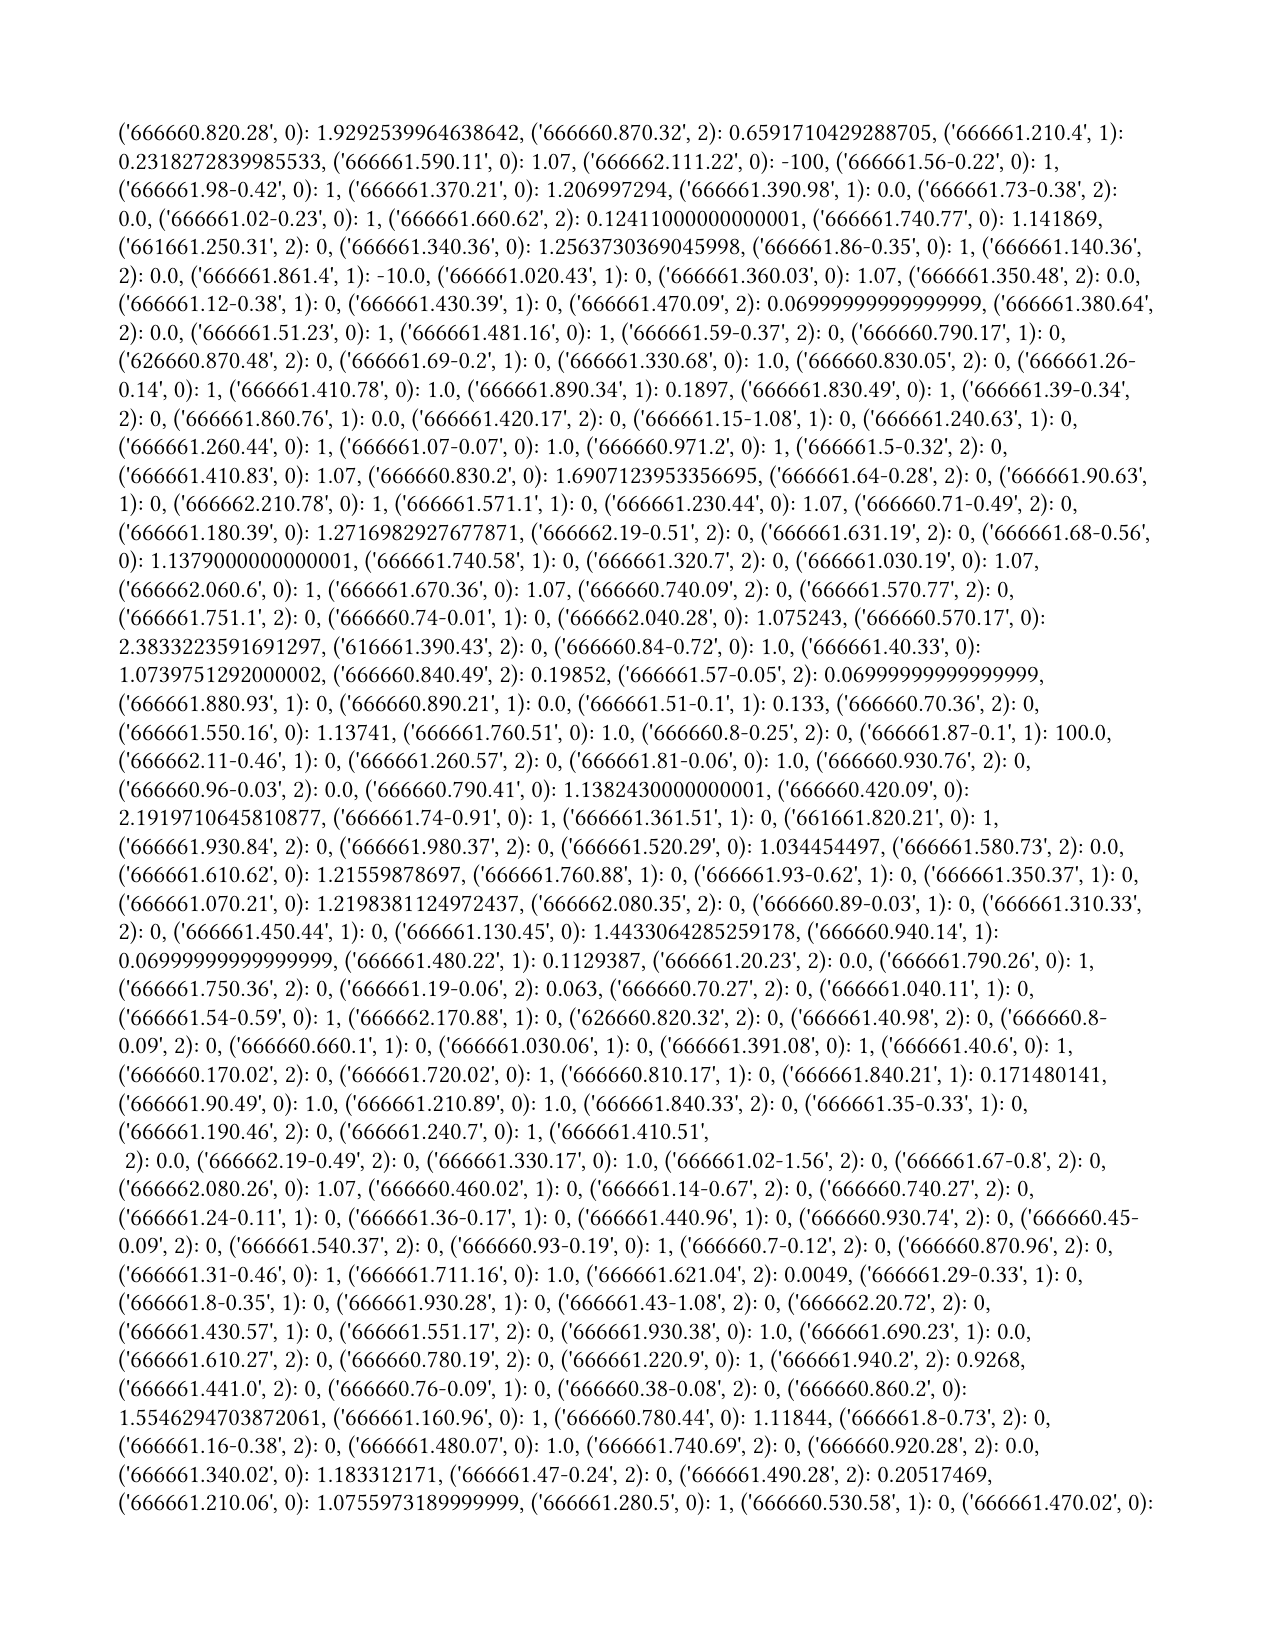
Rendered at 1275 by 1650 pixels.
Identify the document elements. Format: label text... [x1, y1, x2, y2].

text ('666660.820.28', 0): 1.9292539964638642, ('666660.870.32', 2): 0.6591710429288705, ('666661.210.4', 1): 0.2318272839985533, ('666661.590.11', 0): 1.07, ('666662.111.22', 0): -100, ('666661.56-0.22', 0): 1, ('666661.98-0.42', 0): 1, ('666661.370.21', 0): 1.206997294, ('666661.390.98', 1): 0.0, ('666661.73-0.38', 2): 0.0, ('666661.02-0.23', 0): 1, ('666661.660.62', 2): 0.12411000000000001, ('666661.740.77', 0): 1.141869, ('661661.250.31', 2): 0, ('666661.340.36', 0): 1.2563730369045998, ('666661.86-0.35', 0): 1, ('666661.140.36', 2): 0.0, ('666661.861.4', 1): -10.0, ('666661.020.43', 1): 0, ('666661.360.03', 0): 1.07, ('666661.350.48', 2): 0.0, ('666661.12-0.38', 1): 0, ('666661.430.39', 1): 0, ('666661.470.09', 2): 0.06999999999999999, ('666661.380.64', 2): 0.0, ('666661.51.23', 0): 1, ('666661.481.16', 0): 1, ('666661.59-0.37', 2): 0, ('666660.790.17', 1): 0, ('626660.870.48', 2): 0, ('666661.69-0.2', 1): 0, ('666661.330.68', 0): 1.0, ('666660.830.05', 2): 0, ('666661.26-0.14', 0): 1, ('666661.410.78', 0): 1.0, ('666661.890.34', 1): 0.1897, ('666661.830.49', 0): 1, ('666661.39-0.34', 2): 0, ('666661.860.76', 1): 0.0, ('666661.420.17', 2): 0, ('666661.15-1.08', 1): 0, ('666661.240.63', 1): 0, ('666661.260.44', 0): 1, ('666661.07-0.07', 0): 1.0, ('666660.971.2', 0): 1, ('666661.5-0.32', 2): 0, ('666661.410.83', 0): 1.07, ('666660.830.2', 0): 1.6907123953356695, ('666661.64-0.28', 2): 0, ('666661.90.63', 1): 0, ('666662.210.78', 0): 1, ('666661.571.1', 1): 0, ('666661.230.44', 0): 1.07, ('666660.71-0.49', 2): 0, ('666661.180.39', 0): 1.2716982927677871, ('666662.19-0.51', 2): 0, ('666661.631.19', 2): 0, ('666661.68-0.56', 0): 1.1379000000000001, ('666661.740.58', 1): 0, ('666661.320.7', 2): 0, ('666661.030.19', 0): 1.07, ('666662.060.6', 0): 1, ('666661.670.36', 0): 1.07, ('666660.740.09', 2): 0, ('666661.570.77', 2): 0, ('666661.751.1', 2): 0, ('666660.74-0.01', 1): 0, ('666662.040.28', 0): 1.075243, ('666660.570.17', 0): 2.3833223591691297, ('616661.390.43', 2): 0, ('666660.84-0.72', 0): 1.0, ('666661.40.33', 0): 1.0739751292000002, ('666660.840.49', 2): 0.19852, ('666661.57-0.05', 2): 0.06999999999999999, ('666661.880.93', 1): 0, ('666660.890.21', 1): 0.0, ('666661.51-0.1', 1): 0.133, ('666660.70.36', 2): 0, ('666661.550.16', 0): 1.13741, ('666661.760.51', 0): 1.0, ('666660.8-0.25', 2): 0, ('666661.87-0.1', 1): 100.0, ('666662.11-0.46', 1): 0, ('666661.260.57', 2): 0, ('666661.81-0.06', 0): 1.0, ('666660.930.76', 2): 0, ('666660.96-0.03', 2): 0.0, ('666660.790.41', 0): 1.1382430000000001, ('666660.420.09', 0): 2.1919710645810877, ('666661.74-0.91', 0): 1, ('666661.361.51', 1): 0, ('661661.820.21', 0): 1, ('666661.930.84', 2): 0, ('666661.980.37', 2): 0, ('666661.520.29', 0): 1.034454497, ('666661.580.73', 2): 0.0, ('666661.610.62', 0): 1.21559878697, ('666661.760.88', 1): 0, ('666661.93-0.62', 1): 0, ('666661.350.37', 1): 0, ('666661.070.21', 0): 1.2198381124972437, ('666662.080.35', 2): 0, ('666660.89-0.03', 1): 0, ('666661.310.33', 2): 0, ('666661.450.44', 1): 0, ('666661.130.45', 0): 1.4433064285259178, ('666660.940.14', 1): 0.06999999999999999, ('666661.480.22', 1): 0.1129387, ('666661.20.23', 2): 0.0, ('666661.790.26', 0): 1, ('666661.750.36', 2): 0, ('666661.19-0.06', 2): 0.063, ('666660.70.27', 2): 0, ('666661.040.11', 1): 0, ('666661.54-0.59', 0): 1, ('666662.170.88', 1): 0, ('626660.820.32', 2): 0, ('666661.40.98', 2): 0, ('666660.8-0.09', 2): 0, ('666660.660.1', 1): 0, ('666661.030.06', 1): 0, ('666661.391.08', 0): 1, ('666661.40.6', 0): 1, ('666660.170.02', 2): 0, ('666661.720.02', 0): 1, ('666660.810.17', 1): 0, ('666661.840.21', 1): 0.171480141, ('666661.90.49', 0): 1.0, ('666661.210.89', 0): 1.0, ('666661.840.33', 2): 0, ('666661.35-0.33', 1): 0, ('666661.190.46', 2): 0, ('666661.240.7', 0): 1, ('666661.410.51', [118, 118, 1157, 1146]
text 2): 0.0, ('666662.19-0.49', 2): 0, ('666661.330.17', 0): 1.0, ('666661.02-1.56', 2): 0, ('666661.67-0.8', 2): 0, ('666662.080.26', 0): 1.07, ('666660.460.02', 1): 0, ('666661.14-0.67', 2): 0, ('666660.740.27', 2): 0, ('666661.24-0.11', 1): 0, ('666661.36-0.17', 1): 0, ('666661.440.96', 1): 0, ('666660.930.74', 2): 0, ('666660.45-0.09', 2): 0, ('666661.540.37', 2): 0, ('666660.93-0.19', 0): 1, ('666660.7-0.12', 2): 0, ('666660.870.96', 2): 0, ('666661.31-0.46', 0): 1, ('666661.711.16', 0): 1.0, ('666661.621.04', 2): 0.0049, ('666661.29-0.33', 1): 0, ('666661.8-0.35', 1): 0, ('666661.930.28', 1): 0, ('666661.43-1.08', 2): 0, ('666662.20.72', 2): 0, ('666661.430.57', 1): 0, ('666661.551.17', 2): 0, ('666661.930.38', 0): 1.0, ('666661.690.23', 1): 0.0, ('666661.610.27', 2): 0, ('666660.780.19', 2): 0, ('666661.220.9', 0): 1, ('666661.940.2', 2): 0.9268, ('666661.441.0', 2): 0, ('666660.76-0.09', 1): 0, ('666660.38-0.08', 2): 0, ('666660.860.2', 0): 1.5546294703872061, ('666661.160.96', 0): 1, ('666660.780.44', 0): 1.11844, ('666661.8-0.73', 2): 0, ('666661.16-0.38', 2): 0, ('666661.480.07', 0): 1.0, ('666661.740.69', 2): 0, ('666660.920.28', 2): 0.0, ('666661.340.02', 0): 1.183312171, ('666661.47-0.24', 2): 0, ('666661.490.28', 2): 0.20517469, ('666661.210.06', 0): 1.0755973189999999, ('666661.280.5', 0): 1, ('666660.530.58', 1): 0, ('666661.470.02', 0): [118, 1146, 1157, 1517]
